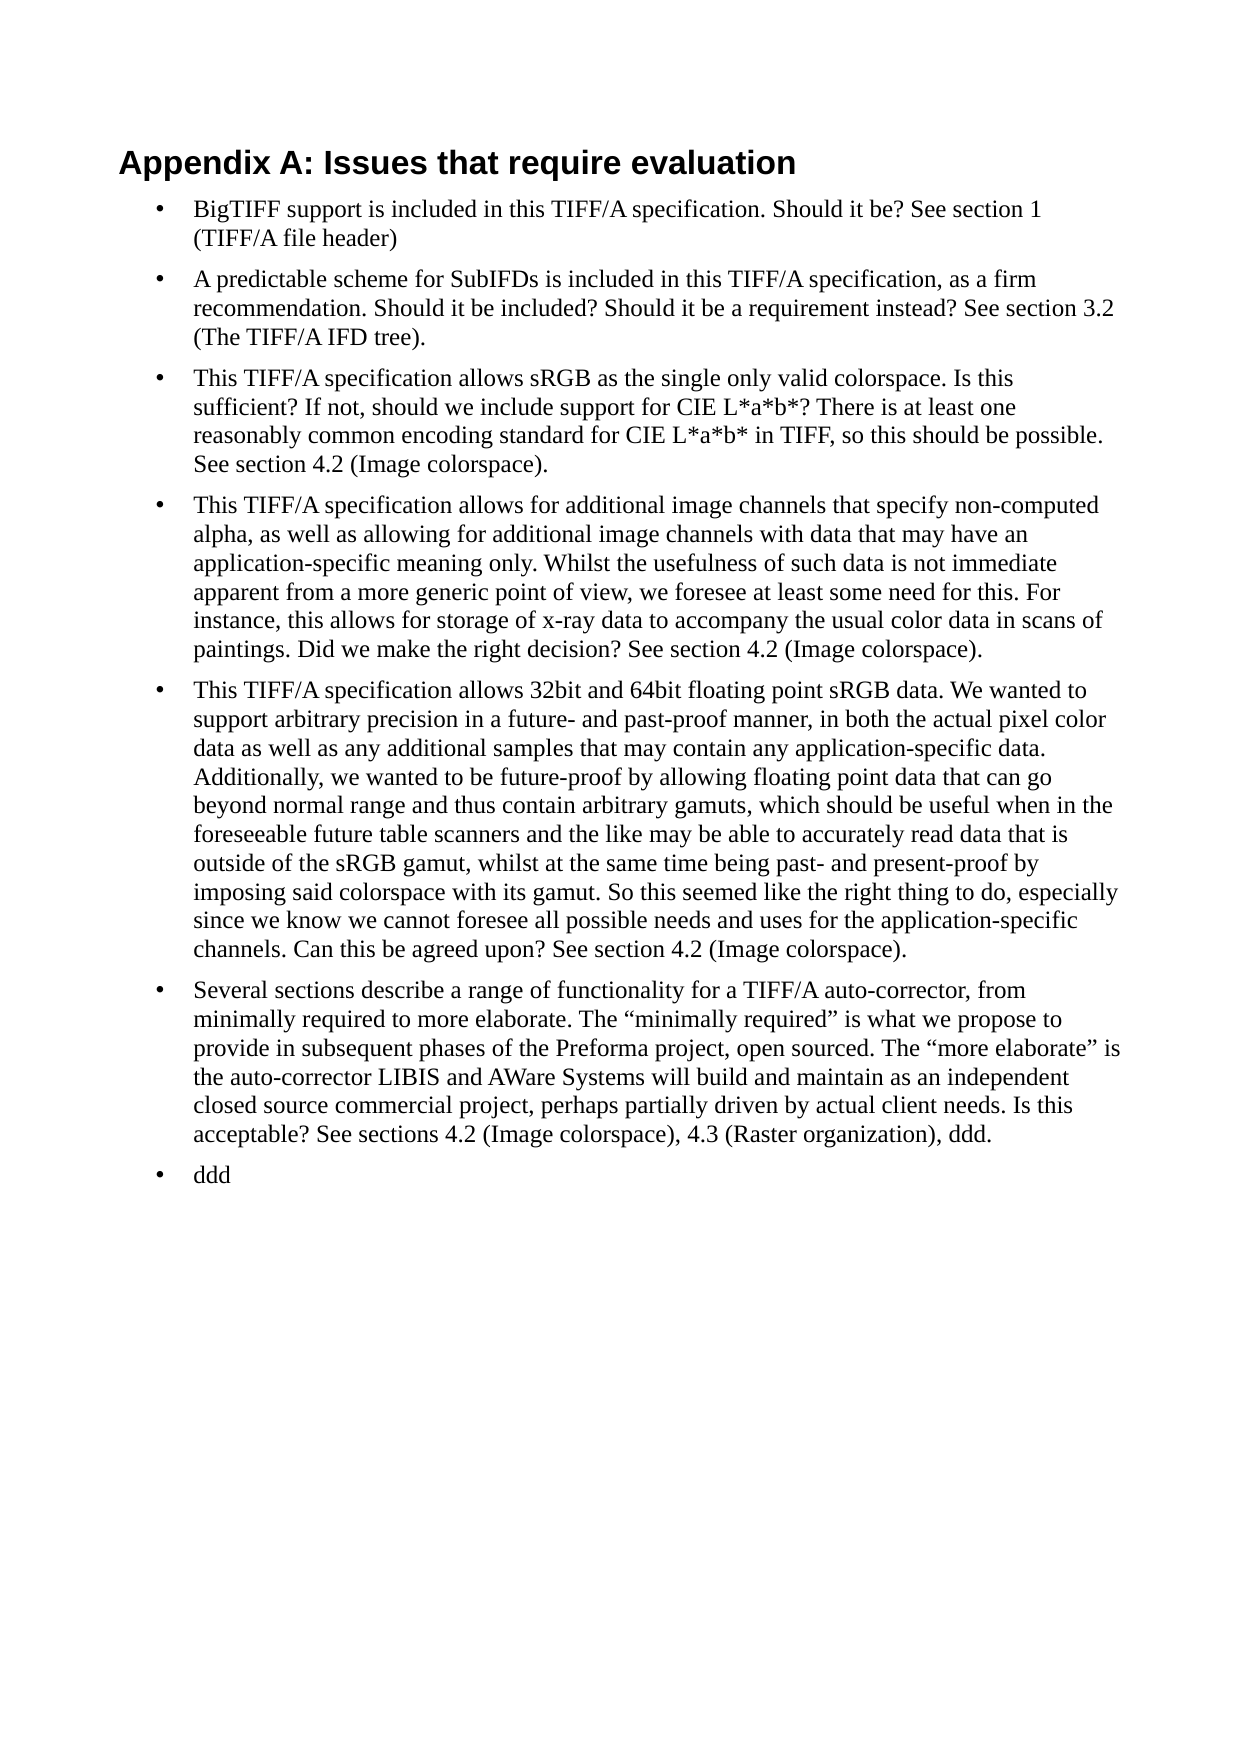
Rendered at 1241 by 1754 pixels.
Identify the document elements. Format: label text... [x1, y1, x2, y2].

list This TIFF/A specification allows sRGB as the single only valid colorspace. Is this sufficient? If not, should we include support for CIE L*a*b*? There is at least one reasonably common encoding standard for CIE L*a*b* in TIFF, so this should be possible. See section 4.2 (Image colorspace). [156, 363, 1122, 478]
list This TIFF/A specification allows for additional image channels that specify non-computed alpha, as well as allowing for additional image channels with data that may have an application-specific meaning only. Whilst the usefulness of such data is not immediate apparent from a more generic point of view, we foresee at least some need for this. For instance, this allows for storage of x-ray data to accompany the usual color data in scans of paintings. Did we make the right decision? See section 4.2 (Image colorspace). [156, 491, 1122, 663]
list Several sections describe a range of functionality for a TIFF/A auto-corrector, from minimally required to more elaborate. The “minimally required” is what we propose to provide in subsequent phases of the Preforma project, open sourced. The “more elaborate” is the auto-corrector LIBIS and AWare Systems will build and maintain as an independent closed source commercial project, perhaps partially driven by actual client needs. Is this acceptable? See sections 4.2 (Image colorspace), 4.3 (Raster organization), ddd. [156, 976, 1122, 1148]
subtitle Appendix A: Issues that require evaluation [118, 143, 1122, 182]
list BigTIFF support is included in this TIFF/A specification. Should it be? See section 1 (TIFF/A file header) [156, 194, 1122, 252]
list This TIFF/A specification allows 32bit and 64bit floating point sRGB data. We wanted to support arbitrary precision in a future- and past-proof manner, in both the actual pixel color data as well as any additional samples that may contain any application-specific data. Additionally, we wanted to be future-proof by allowing floating point data that can go beyond normal range and thus contain arbitrary gamuts, which should be useful when in the foreseeable future table scanners and the like may be able to accurately read data that is outside of the sRGB gamut, whilst at the same time being past- and present-proof by imposing said colorspace with its gamut. So this seemed like the right thing to do, especially since we know we cannot foresee all possible needs and uses for the application-specific channels. Can this be agreed upon? See section 4.2 (Image colorspace). [156, 676, 1122, 963]
list ddd [156, 1161, 1122, 1189]
list A predictable scheme for SubIFDs is included in this TIFF/A specification, as a firm recommendation. Should it be included? Should it be a requirement instead? See section 3.2 (The TIFF/A IFD tree). [156, 264, 1122, 351]
